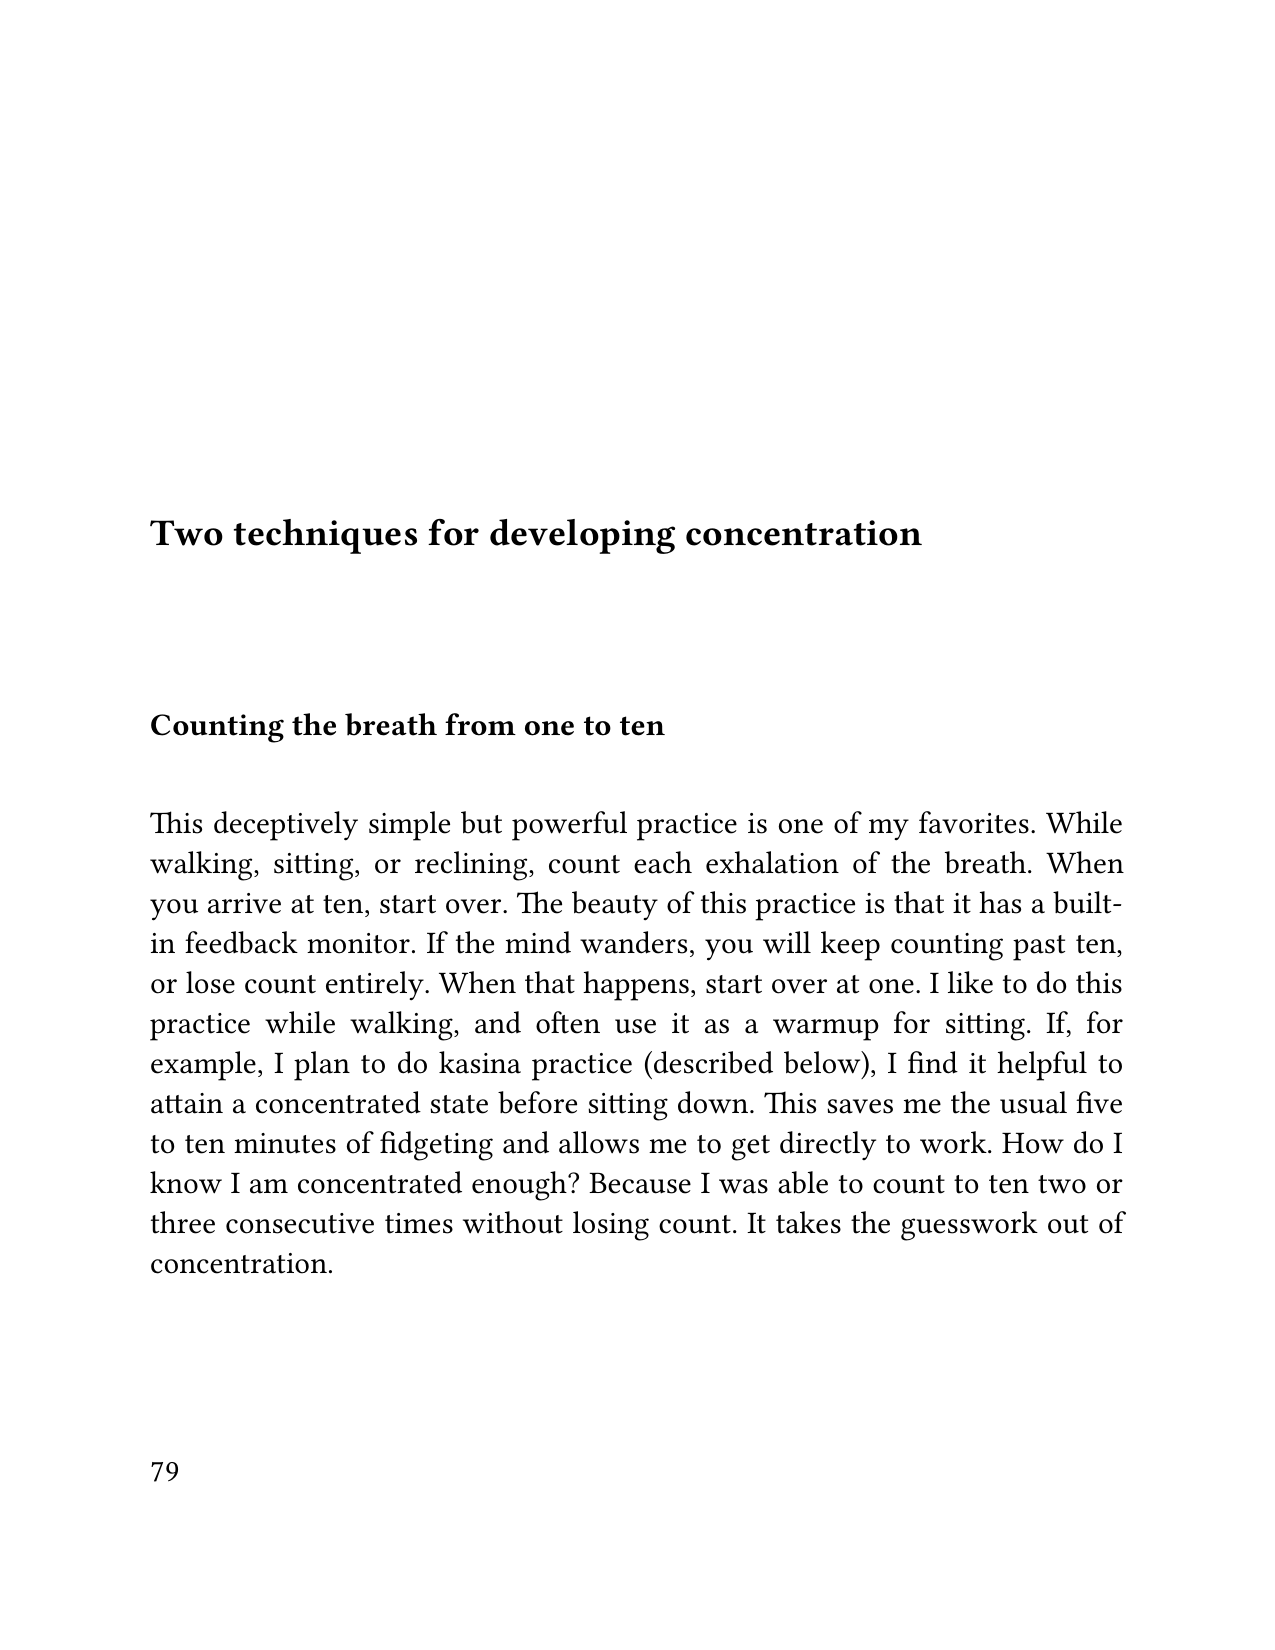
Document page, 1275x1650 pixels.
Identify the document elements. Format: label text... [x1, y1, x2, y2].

subtitle Two techniques for developing concentration [150, 510, 1125, 555]
subtitle Counting the breath from one to ten [150, 703, 1125, 743]
text This deceptively simple but powerful practice is one of my favorites. While walking, sitting, or reclining, count each exhalation of the breath. When you arrive at ten, start over. The beauty of this practice is that it has a built-in feedback monitor. If the mind wanders, you will keep counting past ten, or lose count entirely. When that happens, start over at one. I like to do this practice while walking, and often use it as a warmup for sitting. If, for example, I plan to do kasina practice (described below), I find it helpful to attain a concentrated state before sitting down. This saves me the usual five to ten minutes of fidgeting and allows me to get directly to work. How do I know I am concentrated enough? Because I was able to count to ten two or three consecutive times without losing count. It takes the guesswork out of concentration. [150, 801, 1125, 1281]
